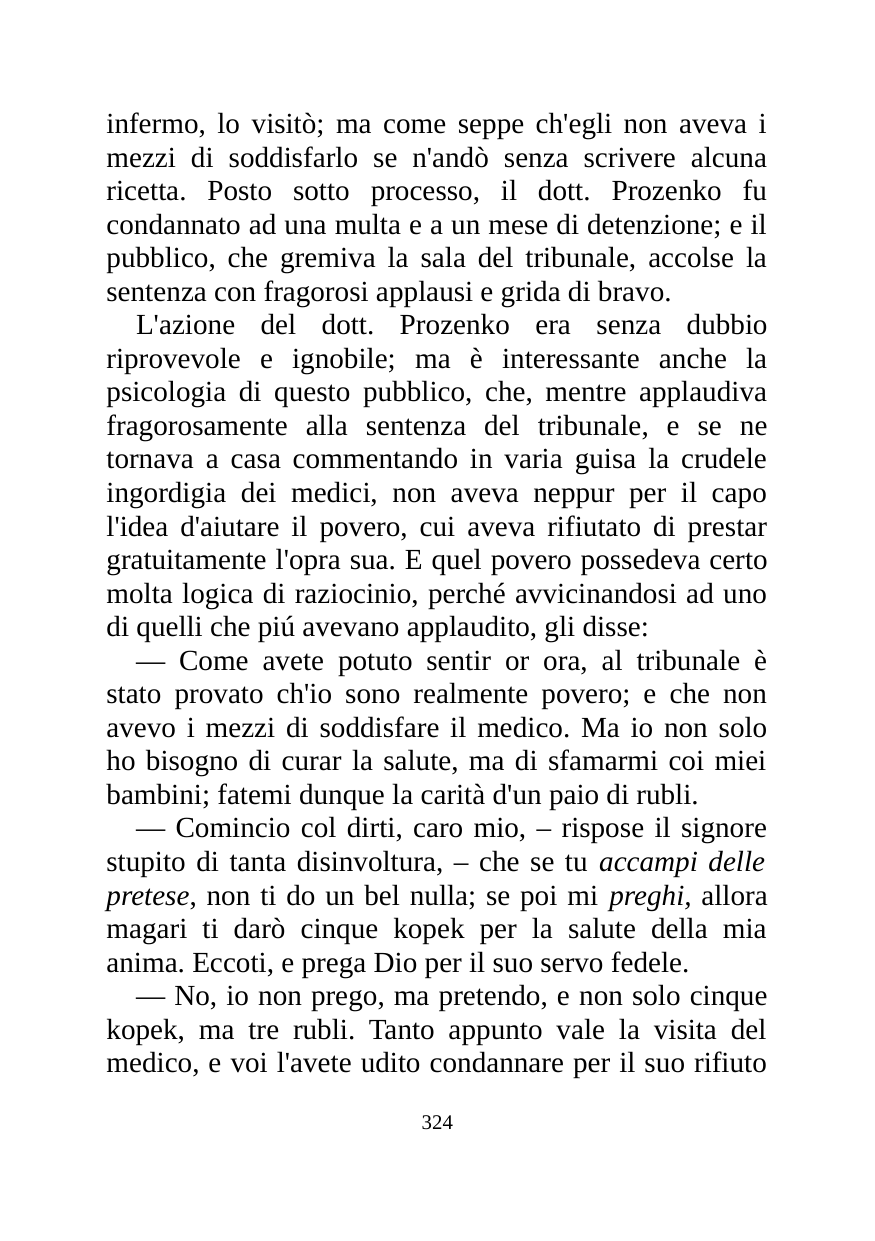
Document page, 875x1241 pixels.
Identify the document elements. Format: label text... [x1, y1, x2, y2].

text — Comincio col dirti, caro mio, – rispose il signore stupito di tanta disinvoltura, – che se tu accampi delle pretese, non ti do un bel nulla; se poi mi preghi, allora magari ti darò cinque kopek per la salute della mia anima. Eccoti, e prega Dio per il suo servo fedele. [106, 811, 768, 978]
text infermo, lo visitò; ma come seppe ch'egli non aveva i mezzi di soddisfarlo se n'andò senza scrivere alcuna ricetta. Posto sotto processo, il dott. Prozenko fu condannato ad una multa e a un mese di detenzione; e il pubblico, che gremiva la sala del tribunale, accolse la sentenza con fragorosi applausi e grida di bravo. [106, 106, 768, 307]
text L'azione del dott. Prozenko era senza dubbio riprovevole e ignobile; ma è interessante anche la psicologia di questo pubblico, che, mentre applaudiva fragorosamente alla sentenza del tribunale, e se ne tornava a casa commentando in varia guisa la crudele ingordigia dei medici, non aveva neppur per il capo l'idea d'aiutare il povero, cui aveva rifiutato di prestar gratuitamente l'opra sua. E quel povero possedeva certo molta logica di raziocinio, perché avvicinandosi ad uno di quelli che piú avevano applaudito, gli disse: [106, 307, 768, 643]
text — No, io non prego, ma pretendo, e non solo cinque kopek, ma tre rubli. Tanto appunto vale la visita del medico, e voi l'avete udito condannare per il suo rifiuto [106, 978, 768, 1079]
text — Come avete potuto sentir or ora, al tribunale è stato provato ch'io sono realmente povero; e che non avevo i mezzi di soddisfare il medico. Ma io non solo ho bisogno di curar la salute, ma di sfamarmi coi miei bambini; fatemi dunque la carità d'un paio di rubli. [106, 643, 768, 811]
